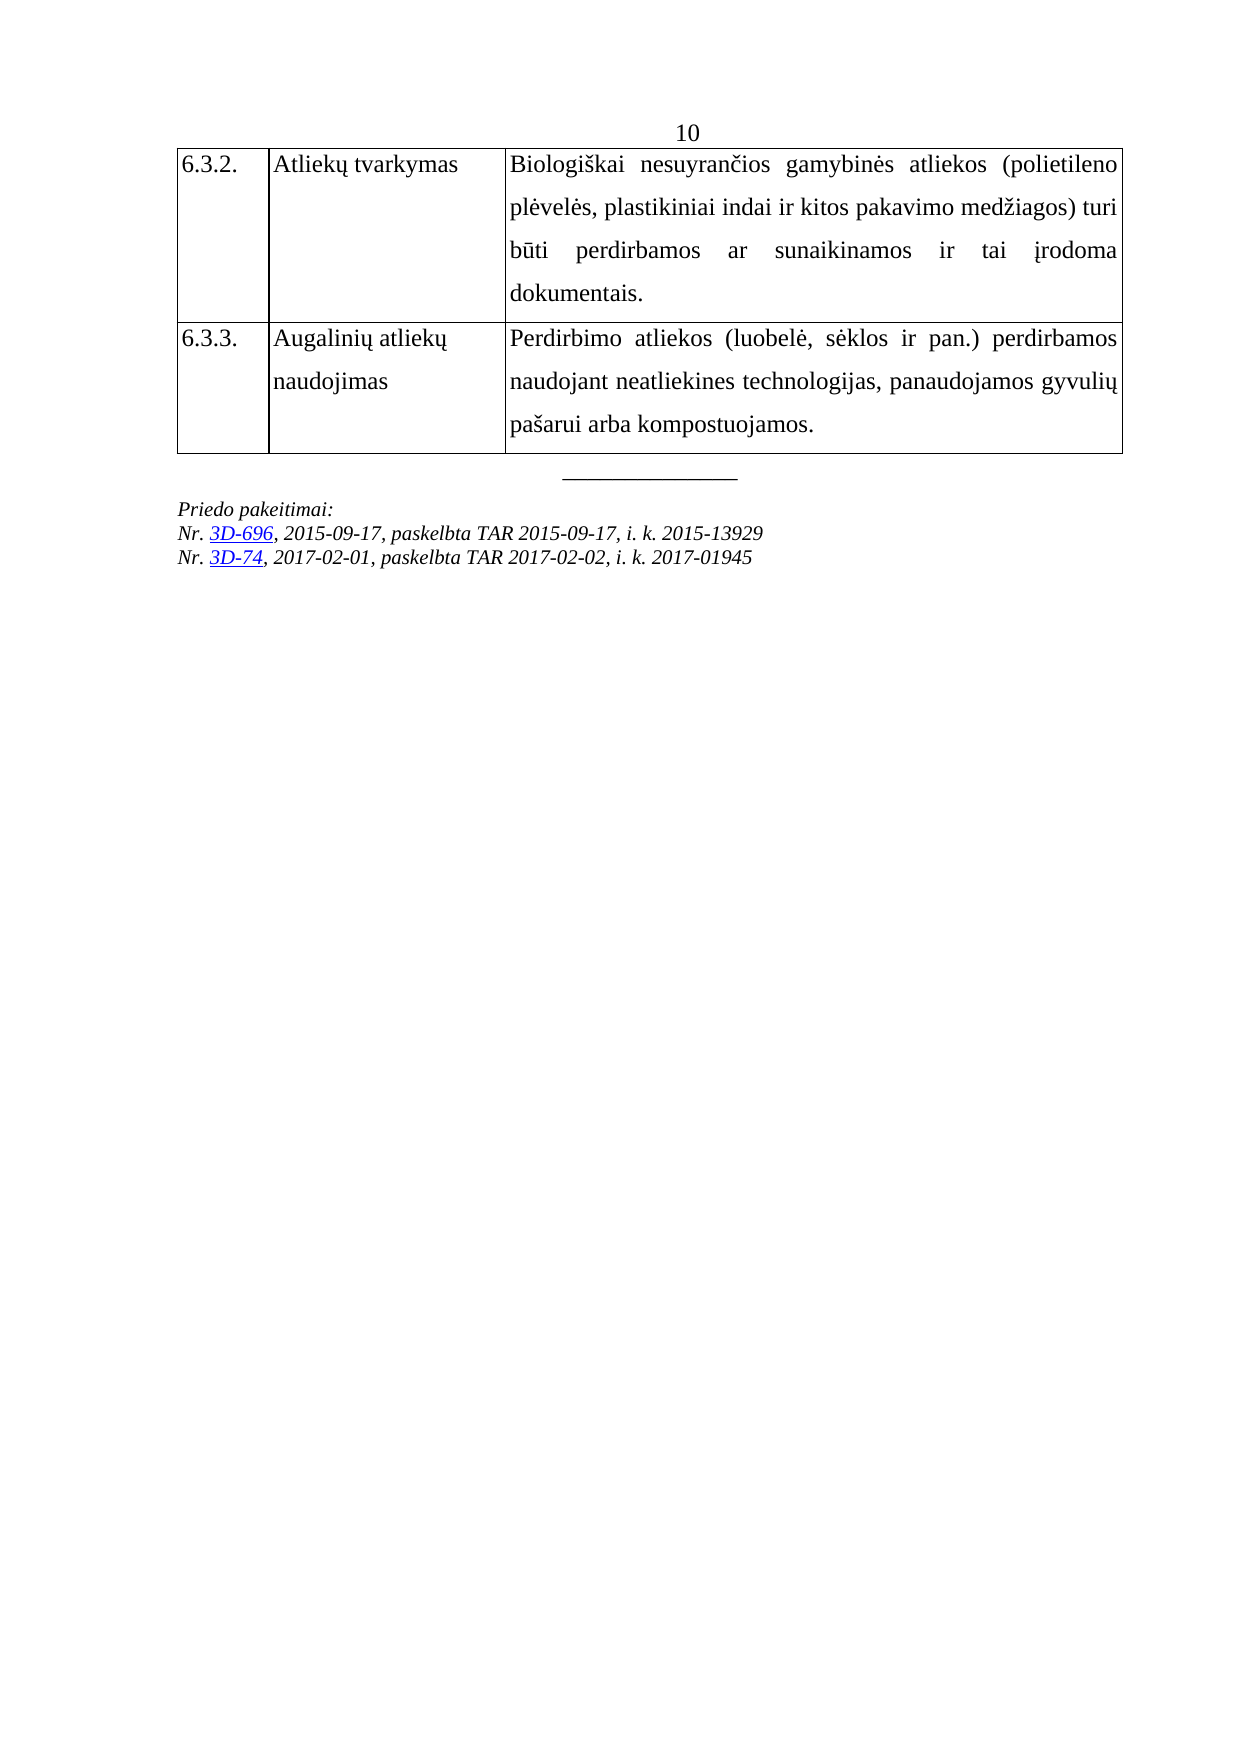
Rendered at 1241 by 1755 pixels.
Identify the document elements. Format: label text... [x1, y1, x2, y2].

table_cell Augalinių atliekų naudojimas [270, 323, 505, 452]
table_cell 6.3.2. [178, 149, 268, 322]
text ______________ [177, 454, 1122, 483]
table_cell 6.3.3. [178, 323, 268, 452]
text Priedo pakeitimai: [177, 497, 1122, 521]
text Nr. 3D-74, 2017-02-01, paskelbta TAR 2017-02-02, i. k. 2017-01945 [177, 545, 1122, 569]
table_cell Atliekų tvarkymas [270, 149, 505, 322]
table_cell Biologiškai nesuyrančios gamybinės atliekos (polietileno plėvelės, plastikiniai indai ir kitos pakavimo medžiagos) turi būti perdirbamos ar sunaikinamos ir tai įrodoma dokumentais. [506, 149, 1122, 322]
table_cell Perdirbimo atliekos (luobelė, sėklos ir pan.) perdirbamos naudojant neatliekines technologijas, panaudojamos gyvulių pašarui arba kompostuojamos. [506, 323, 1122, 452]
text Nr. 3D-696, 2015-09-17, paskelbta TAR 2015-09-17, i. k. 2015-13929 [177, 521, 1122, 545]
